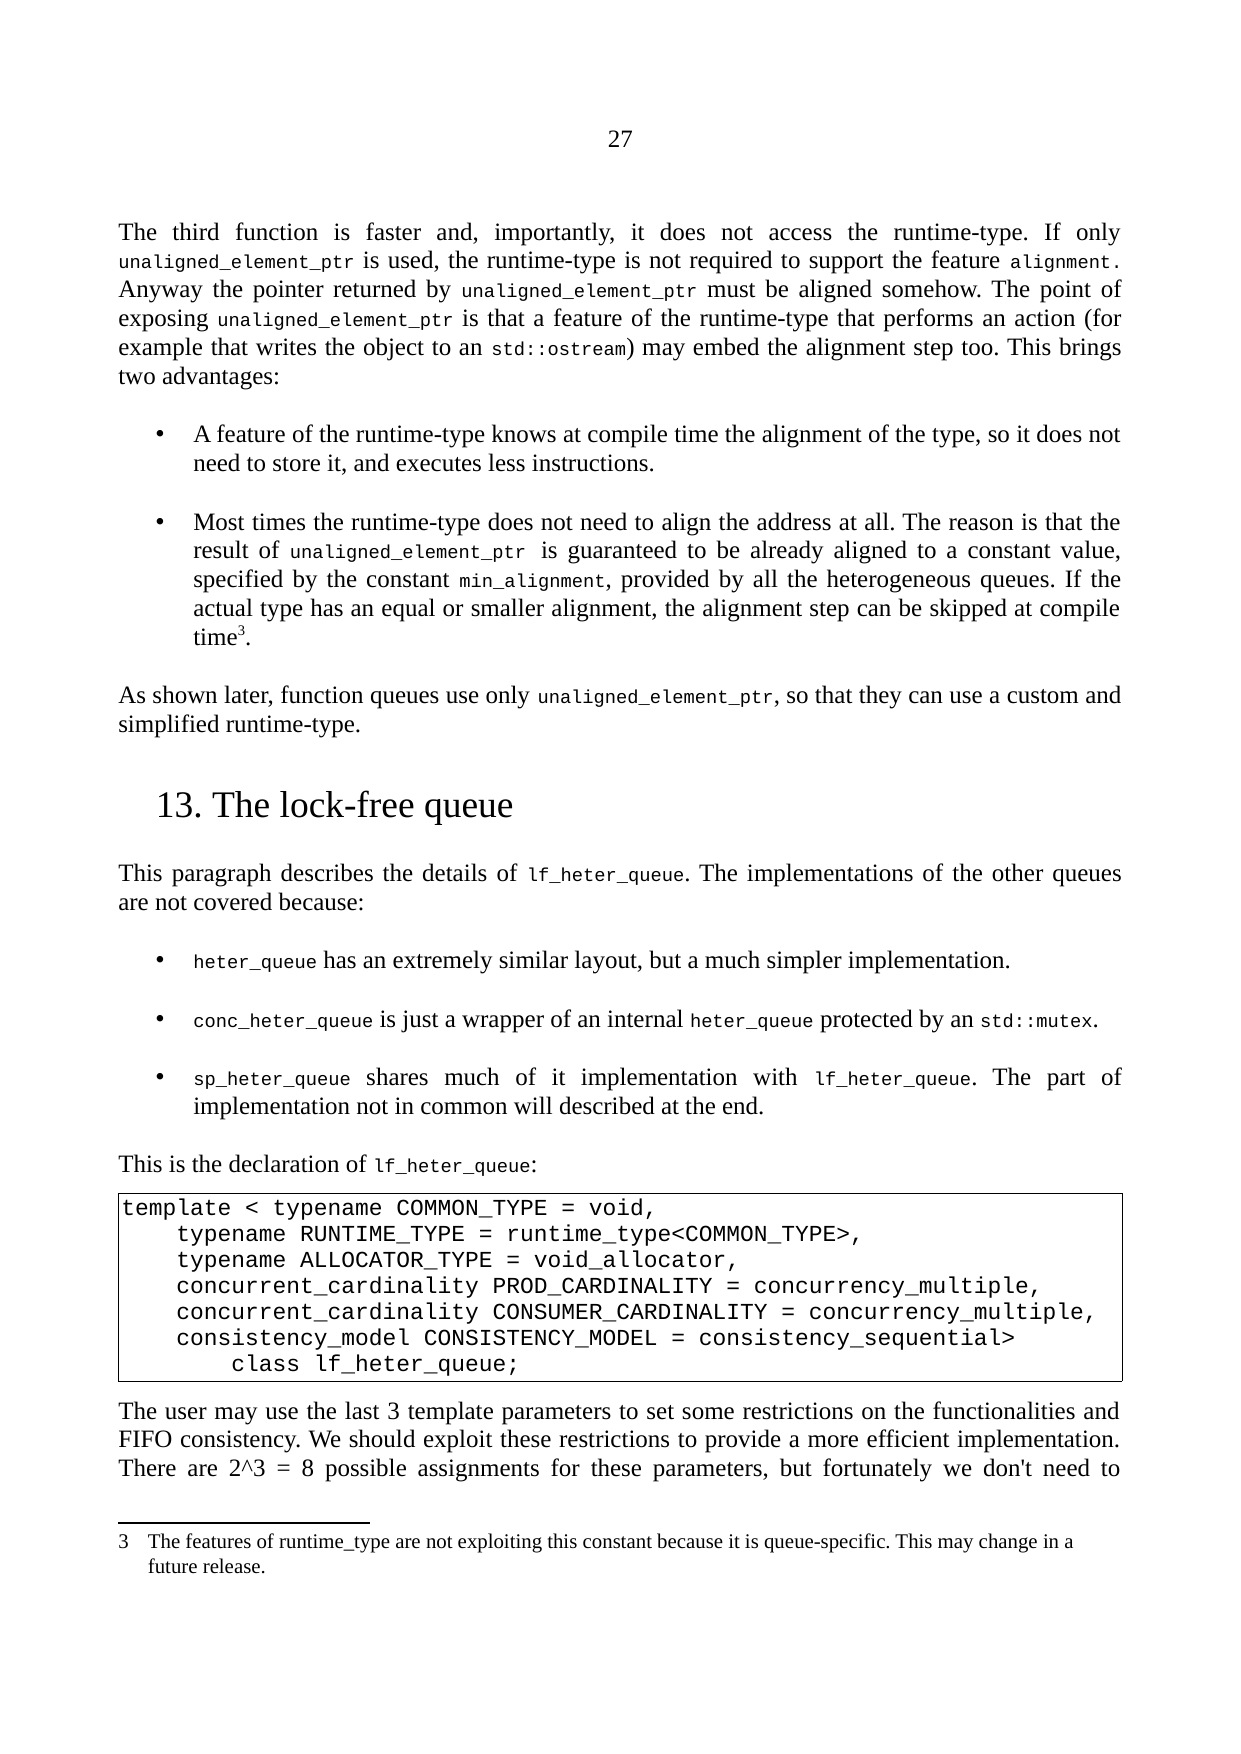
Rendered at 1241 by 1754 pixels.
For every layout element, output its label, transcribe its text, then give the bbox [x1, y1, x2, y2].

subtitle The lock-free queue [156, 782, 1122, 825]
list The features of runtime_type are not exploiting this constant because it is queue-specific. This may change in a future release. [118, 1529, 1122, 1578]
text concurrent_cardinality PROD_CARDINALITY = concurrency_multiple, [119, 1271, 1122, 1297]
text This paragraph describes the details of lf_heter_queue. The implementations of the other queues are not covered because: [118, 858, 1122, 916]
text consistency_model CONSISTENCY_MODEL = consistency_sequential> [119, 1323, 1122, 1349]
text As shown later, function queues use only unaligned_element_ptr, so that they can use a custom and simplified runtime-type. [118, 680, 1122, 738]
list A feature of the runtime-type knows at compile time the alignment of the type, so it does not need to store it, and executes less instructions. [156, 419, 1122, 477]
text This is the declaration of lf_heter_queue: [118, 1149, 1122, 1178]
text concurrent_cardinality CONSUMER_CARDINALITY = concurrency_multiple, [119, 1297, 1122, 1323]
text typename RUNTIME_TYPE = runtime_type<COMMON_TYPE>, [119, 1219, 1122, 1245]
list Most times the runtime-type does not need to align the address at all. The reason is that the result of unaligned_element_ptr is guaranteed to be already aligned to a constant value, specified by the constant min_alignment, provided by all the heterogeneous queues. If the actual type has an equal or smaller alignment, the alignment step can be skipped at compile time. [156, 507, 1122, 651]
list sp_heter_queue shares much of it implementation with lf_heter_queue. The part of implementation not in common will described at the end. [156, 1062, 1122, 1120]
text The third function is faster and, importantly, it does not access the runtime-type. If only unaligned_element_ptr is used, the runtime-type is not required to support the feature alignment. Anyway the pointer returned by unaligned_element_ptr must be aligned somehow. The point of exposing unaligned_element_ptr is that a feature of the runtime-type that performs an action (for example that writes the object to an std::ostream) may embed the alignment step too. This brings two advantages: [118, 217, 1122, 390]
text The user may use the last 3 template parameters to set some restrictions on the functionalities and FIFO consistency. We should exploit these restrictions to provide a more efficient implementation. There are 2^3 = 8 possible assignments for these parameters, but fortunately we don't need to [118, 1396, 1122, 1482]
text typename ALLOCATOR_TYPE = void_allocator, [119, 1245, 1122, 1271]
text template < typename COMMON_TYPE = void, [119, 1194, 1122, 1219]
list conc_heter_queue is just a wrapper of an internal heter_queue protected by an std::mutex. [156, 1004, 1122, 1033]
text class lf_heter_queue; [119, 1349, 1122, 1381]
list heter_queue has an extremely similar layout, but a much simpler implementation. [156, 945, 1122, 974]
